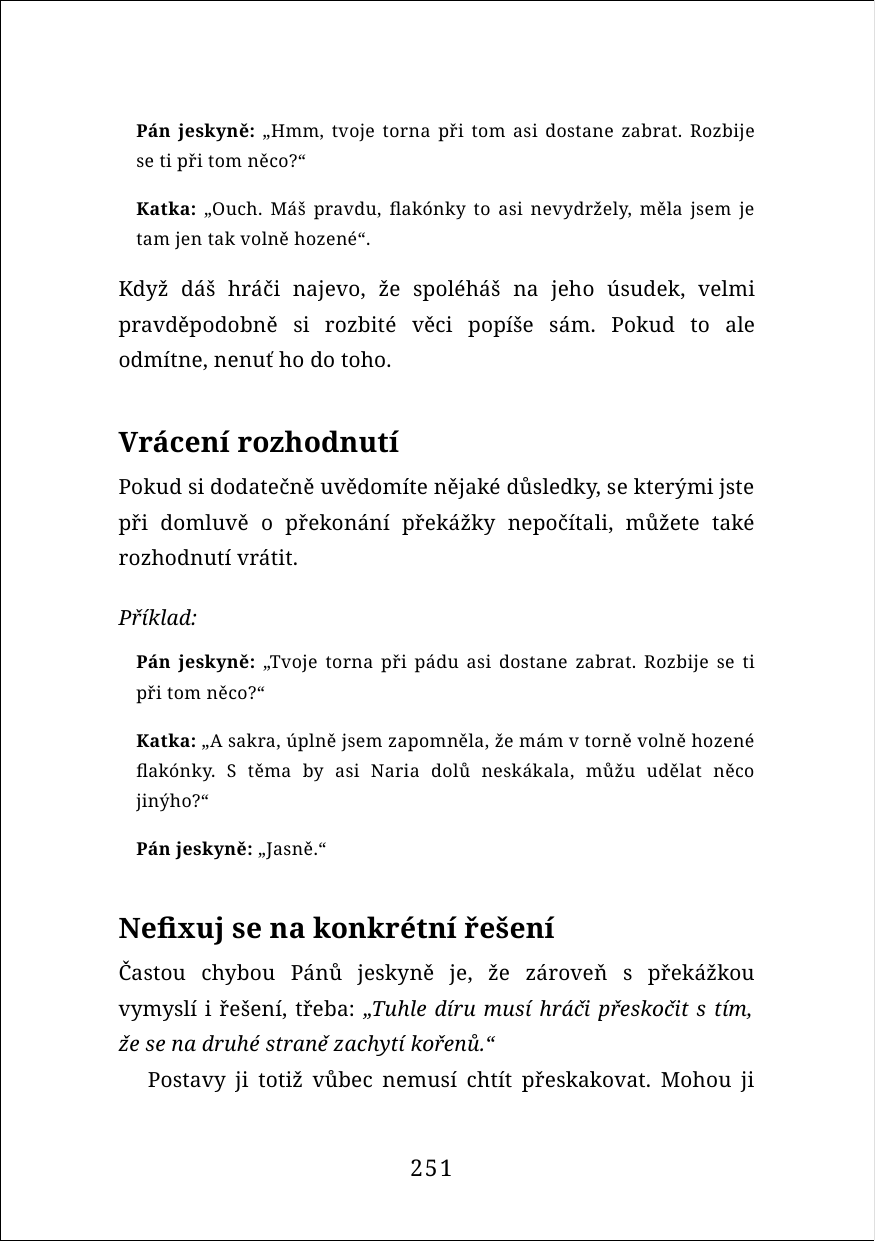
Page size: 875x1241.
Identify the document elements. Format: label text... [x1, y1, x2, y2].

text Pán jeskyně: „Tvoje torna při pádu asi dostane zabrat. Rozbije se ti při tom něco?“ [136, 650, 756, 704]
text Častou chybou Pánů jeskyně je, že zároveň s překážkou vymyslí i řešení, třeba: „Tuhle díru musí hráči přeskočit s tím, že se na druhé straně zachytí kořenů.“ Postavy ji totiž vůbec nemusí chtít přeskakovat. Mohou ji [118, 958, 756, 1093]
text Příklad: [118, 603, 756, 631]
text Pokud si dodatečně uvědomíte nějaké důsledky, se kterými jste při domluvě o překonání překážky nepočítali, můžete také rozhodnutí vrátit. [118, 472, 756, 572]
subtitle Vrácení rozhodnutí [118, 422, 756, 461]
text Katka: „A sakra, úplně jsem zapomněla, že mám v torně volně hozené flakónky. S těma by asi Naria dolů neskákala, můžu udělat něco jinýho?“ [136, 728, 756, 813]
text Pán jeskyně: „Hmm, tvoje torna při tom asi dostane zabrat. Rozbije se ti při tom něco?“ [136, 118, 756, 173]
text Když dáš hráči najevo, že spoléháš na jeho úsudek, velmi pravděpodobně si rozbité věci popíše sám. Pokud to ale odmítne, nenuť ho do toho. [118, 274, 756, 374]
text Katka: „Ouch. Máš pravdu, flakónky to asi nevydržely, měla jsem je tam jen tak volně hozené“. [136, 196, 756, 251]
text Pán jeskyně: „Jasně.“ [136, 836, 756, 861]
subtitle Nefixuj se na konkrétní řešení [118, 908, 756, 946]
